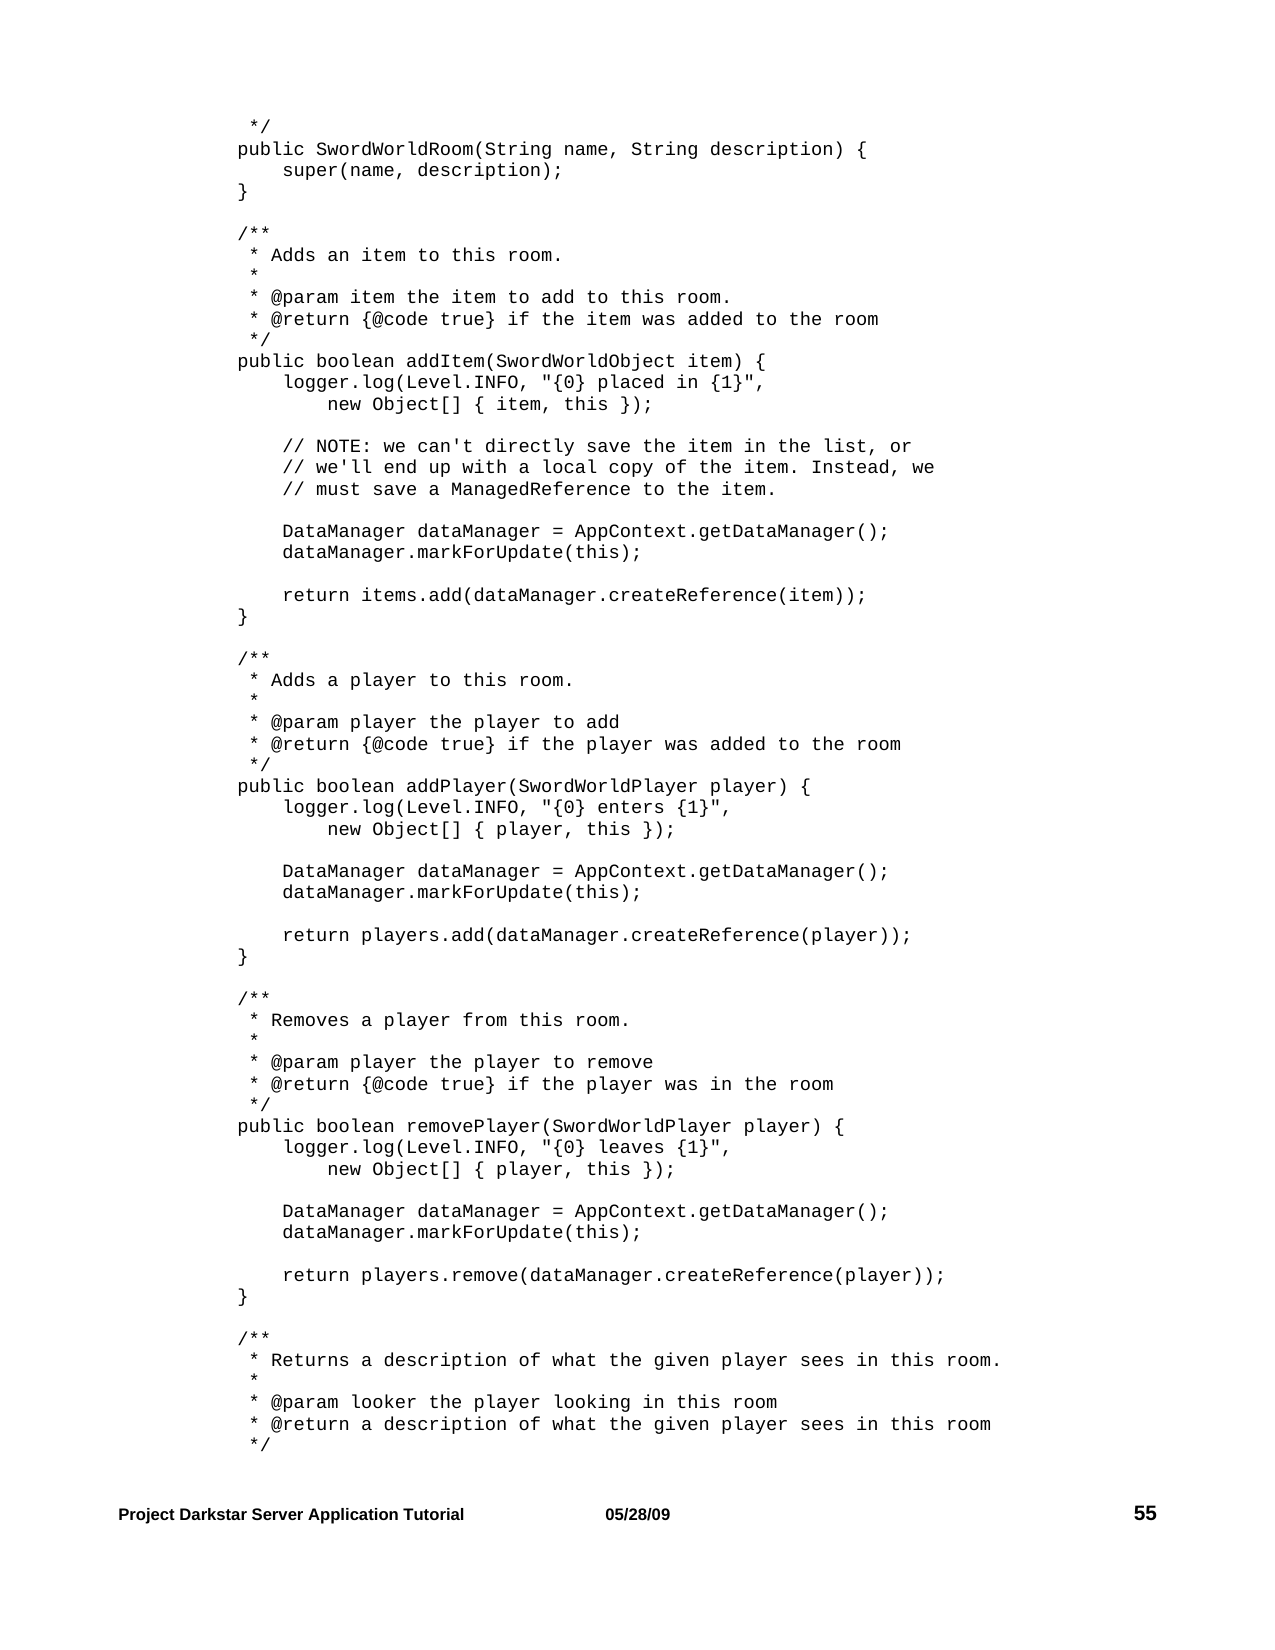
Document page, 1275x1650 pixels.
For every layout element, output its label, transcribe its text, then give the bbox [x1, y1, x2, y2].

text super(name, description); [192, 161, 1098, 182]
text } [192, 607, 1098, 628]
text return players.remove(dataManager.createReference(player)); [192, 1266, 1098, 1287]
text dataManager.markForUpdate(this); [192, 543, 1098, 564]
text /** [192, 1329, 1098, 1351]
text } [192, 947, 1098, 968]
text DataManager dataManager = AppContext.getDataManager(); [192, 1202, 1098, 1223]
text * @param player the player to remove [192, 1053, 1098, 1074]
text } [192, 182, 1098, 203]
text * @return {@code true} if the player was added to the room [192, 734, 1098, 756]
text DataManager dataManager = AppContext.getDataManager(); [192, 862, 1098, 883]
text * [192, 267, 1098, 288]
text return items.add(dataManager.createReference(item)); [192, 586, 1098, 607]
text logger.log(Level.INFO, "{0} enters {1}", [192, 798, 1098, 819]
text * Removes a player from this room. [192, 1011, 1098, 1032]
text public boolean addPlayer(SwordWorldPlayer player) { [192, 777, 1098, 798]
text * Adds a player to this room. [192, 671, 1098, 692]
text * @param looker the player looking in this room [192, 1393, 1098, 1414]
text logger.log(Level.INFO, "{0} placed in {1}", [192, 373, 1098, 394]
text * [192, 1032, 1098, 1053]
text } [192, 1287, 1098, 1308]
text public boolean removePlayer(SwordWorldPlayer player) { [192, 1117, 1098, 1138]
text * Adds an item to this room. [192, 246, 1098, 267]
text dataManager.markForUpdate(this); [192, 883, 1098, 904]
text logger.log(Level.INFO, "{0} leaves {1}", [192, 1138, 1098, 1159]
text * Returns a description of what the given player sees in this room. [192, 1351, 1098, 1372]
text DataManager dataManager = AppContext.getDataManager(); [192, 522, 1098, 543]
text */ [192, 1436, 1098, 1457]
text * @param player the player to add [192, 713, 1098, 734]
text */ [192, 118, 1098, 139]
text // must save a ManagedReference to the item. [192, 479, 1098, 501]
text new Object[] { player, this }); [192, 1159, 1098, 1181]
text // NOTE: we can't directly save the item in the list, or [192, 437, 1098, 458]
text return players.add(dataManager.createReference(player)); [192, 926, 1098, 947]
text public boolean addItem(SwordWorldObject item) { [192, 352, 1098, 373]
text * @return {@code true} if the item was added to the room [192, 309, 1098, 331]
text dataManager.markForUpdate(this); [192, 1223, 1098, 1244]
text */ [192, 756, 1098, 777]
text * [192, 1372, 1098, 1393]
text /** [192, 224, 1098, 246]
text public SwordWorldRoom(String name, String description) { [192, 139, 1098, 161]
text new Object[] { player, this }); [192, 819, 1098, 841]
text /** [192, 649, 1098, 671]
text * [192, 692, 1098, 713]
text * @return {@code true} if the player was in the room [192, 1074, 1098, 1096]
text /** [192, 989, 1098, 1011]
text // we'll end up with a local copy of the item. Instead, we [192, 458, 1098, 479]
text */ [192, 1096, 1098, 1117]
text */ [192, 331, 1098, 352]
text * @param item the item to add to this room. [192, 288, 1098, 309]
text new Object[] { item, this }); [192, 394, 1098, 416]
text * @return a description of what the given player sees in this room [192, 1414, 1098, 1436]
